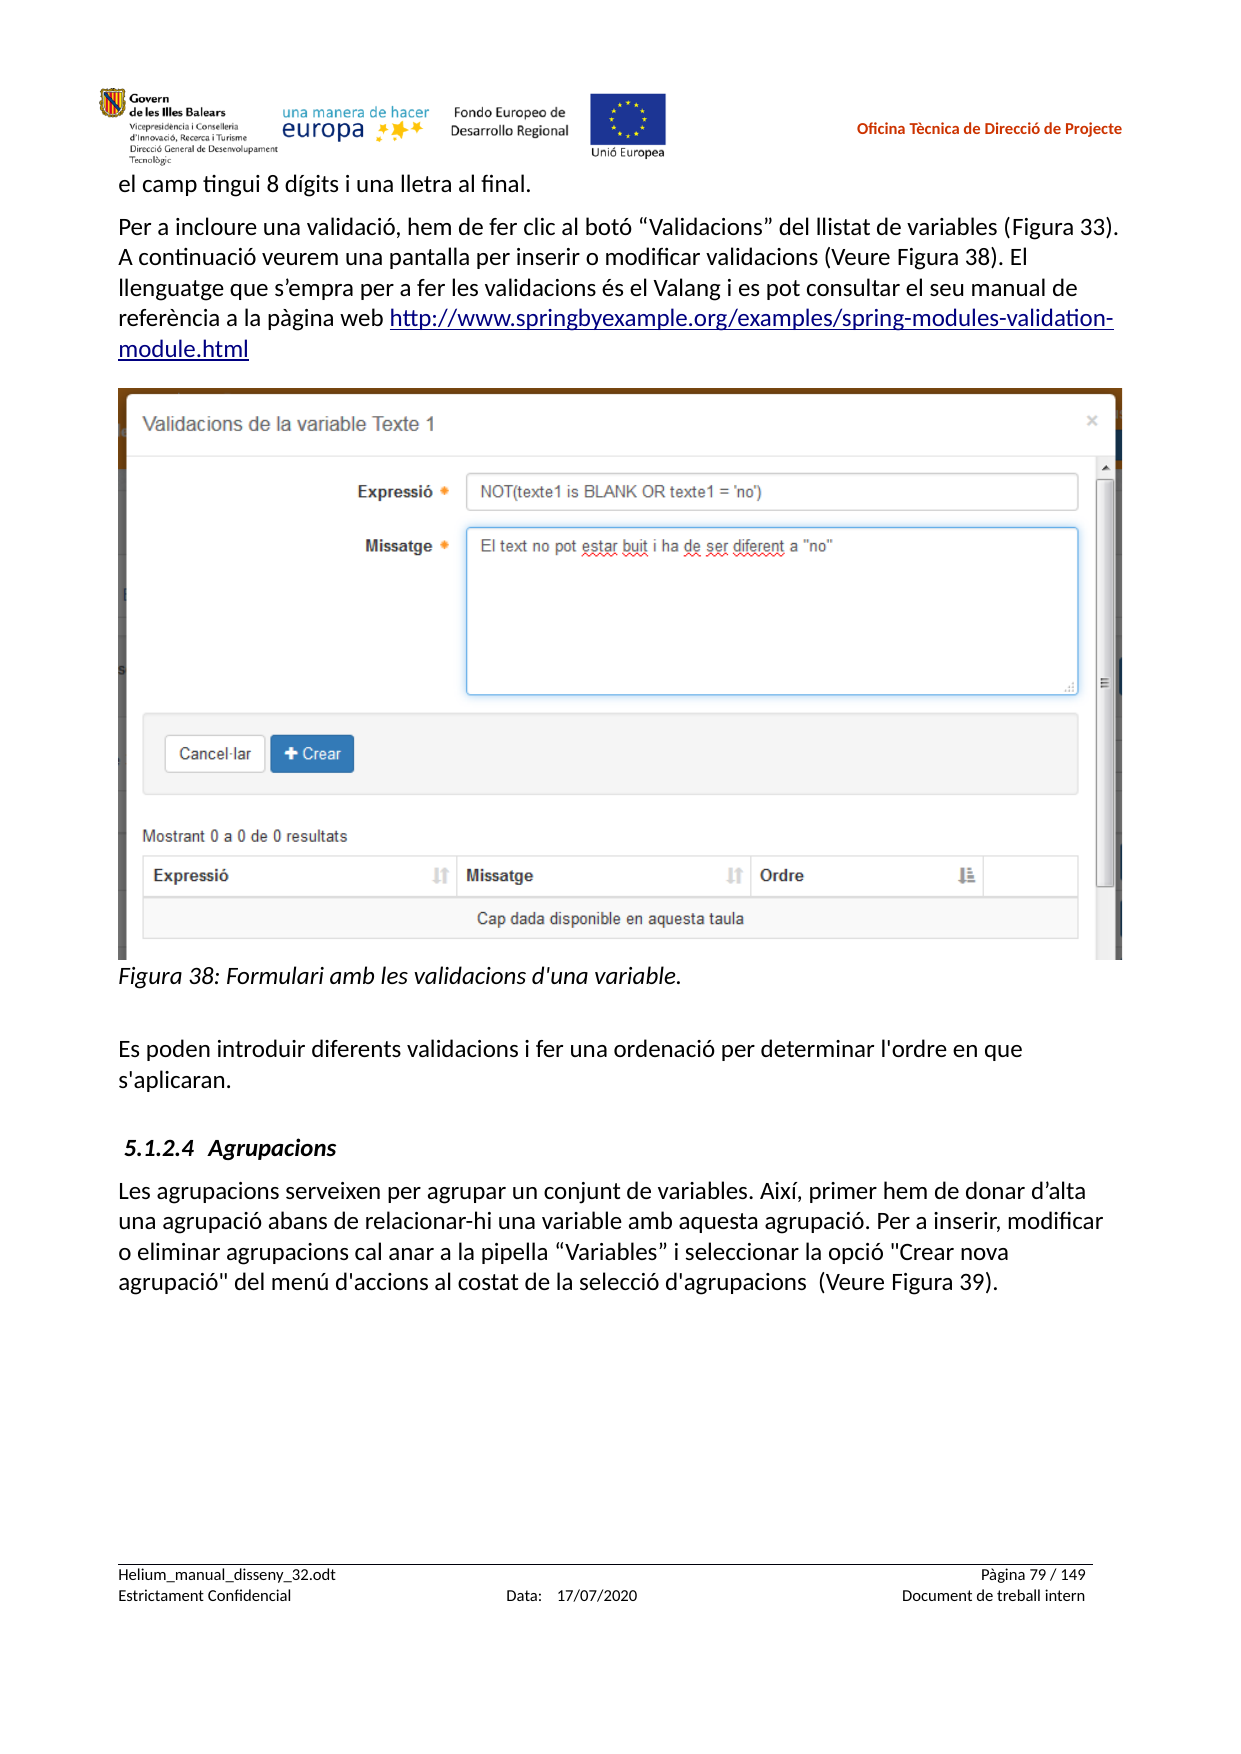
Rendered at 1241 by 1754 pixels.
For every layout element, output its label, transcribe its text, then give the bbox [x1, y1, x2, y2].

subtitle Agrupacions [118, 1132, 1122, 1162]
picture [99, 87, 668, 166]
text Les agrupacions serveixen per agrupar un conjunt de variables. Així, primer hem de donar d’alta una agrupació abans de relacionar-hi una variable amb aquesta agrupació. Per a inserir, modificar o eliminar agrupacions cal anar a la pipella “Variables” i seleccionar la opció "Crear nova agrupació" del menú d'accions al costat de la selecció d'agrupacions (Veure Figura 39). [118, 1175, 1122, 1297]
text el camp tingui 8 dígits i una lletra al final. [118, 168, 1122, 198]
picture [118, 388, 1123, 960]
text Es poden introduir diferents validacions i fer una ordenació per determinar l'ordre en que s'aplicaran. [118, 1033, 1122, 1094]
text Per a incloure una validació, hem de fer clic al botó “Validacions” del llistat de variables (Figura 33). A continuació veurem una pantalla per inserir o modificar validacions (Veure Figura 38). El llenguatge que s’empra per a fer les validacions és el Valang i es pot consultar el seu manual de referència a la pàgina web http://www.springbyexample.org/examples/spring-modules-validation-module.html [118, 211, 1122, 363]
text Figura 38: Formulari amb les validacions d'una variable. [118, 960, 1122, 990]
